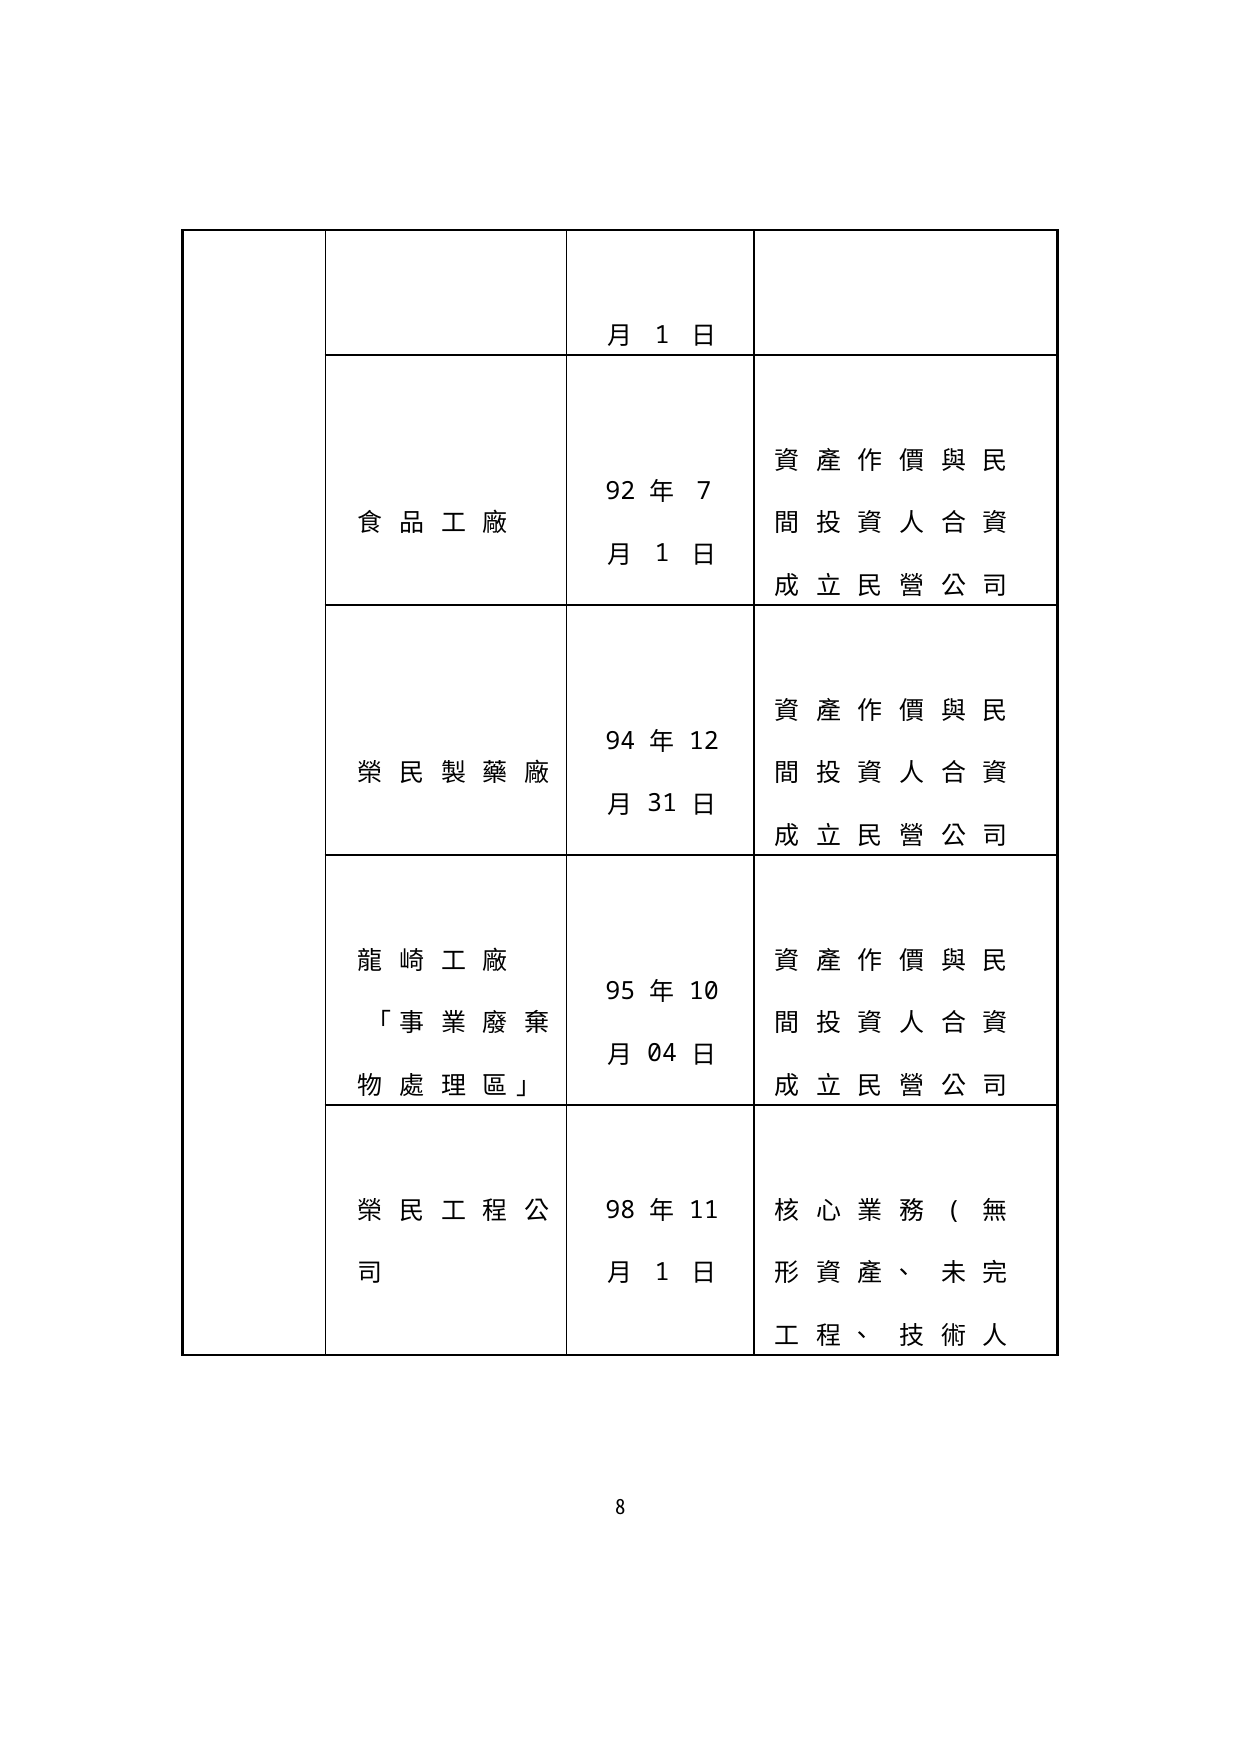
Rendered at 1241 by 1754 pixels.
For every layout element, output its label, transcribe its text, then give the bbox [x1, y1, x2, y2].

table_cell 月1日 [567, 231, 753, 354]
table_cell [755, 231, 1056, 354]
table_cell [184, 231, 325, 1354]
table_cell 94年12月31日 [567, 606, 753, 854]
table_cell 92年7月1日 [567, 356, 753, 604]
table_cell 資產作價與民間投資人合資成立民營公司 [755, 606, 1056, 854]
table_cell 資產作價與民間投資人合資成立民營公司 [755, 356, 1056, 604]
table_cell 榮民製藥廠 [326, 606, 566, 854]
table_cell 核心業務(無形資產、未完工程、技術人 [755, 1106, 1056, 1354]
table_cell [326, 231, 566, 354]
table_cell 龍崎工廠「事業廢棄物處理區」 [326, 856, 566, 1104]
table_cell 資產作價與民間投資人合資成立民營公司 [755, 856, 1056, 1104]
table_cell 98年11月1日 [567, 1106, 753, 1354]
table_cell 食品工廠 [326, 356, 566, 604]
table_cell 榮民工程公司 [326, 1106, 566, 1354]
table_cell 95年10月04日 [567, 856, 753, 1104]
